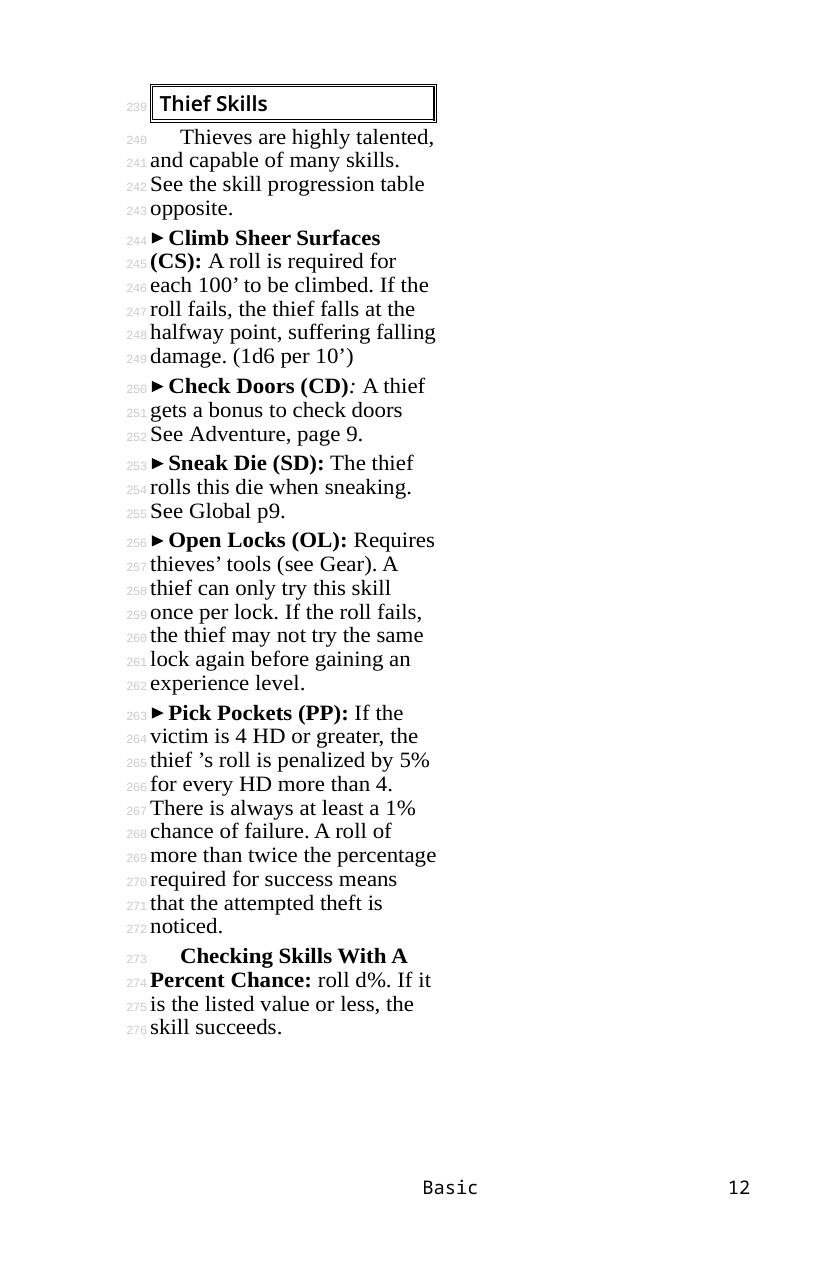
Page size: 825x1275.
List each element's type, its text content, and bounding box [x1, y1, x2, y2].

text Thieves are highly talented, and capable of many skills. See the skill progression table opposite. [150, 125, 437, 220]
list Open locks (OL): Requires thieves’ tools (see Gear). A thief can only try this skill once per lock. If the roll fails, the thief may not try the same lock again before gaining an experience level. [150, 529, 437, 695]
text Checking skills with a percent chance: roll d%. If it is the listed value or less, the skill succeeds. [150, 944, 437, 1039]
list Pick pockets (PP): If the victim is 4 HD or greater, the thief ’s roll is penalized by 5% for every HD more than 4. There is always at least a 1% chance of failure. A roll of more than twice the percentage required for success means that the attempted theft is noticed. [150, 701, 437, 938]
list Sneak Die (SD): The thief rolls this die when sneaking. See Global p9. [150, 452, 437, 523]
list Climb sheer surfaces (CS): A roll is required for each 100’ to be climbed. If the roll fails, the thief falls at the halfway point, suffering falling damage. (1d6 per 10’) [150, 226, 437, 368]
list Check Doors (CD): A thief gets a bonus to check doors See Adventure, page 9. [150, 374, 437, 446]
